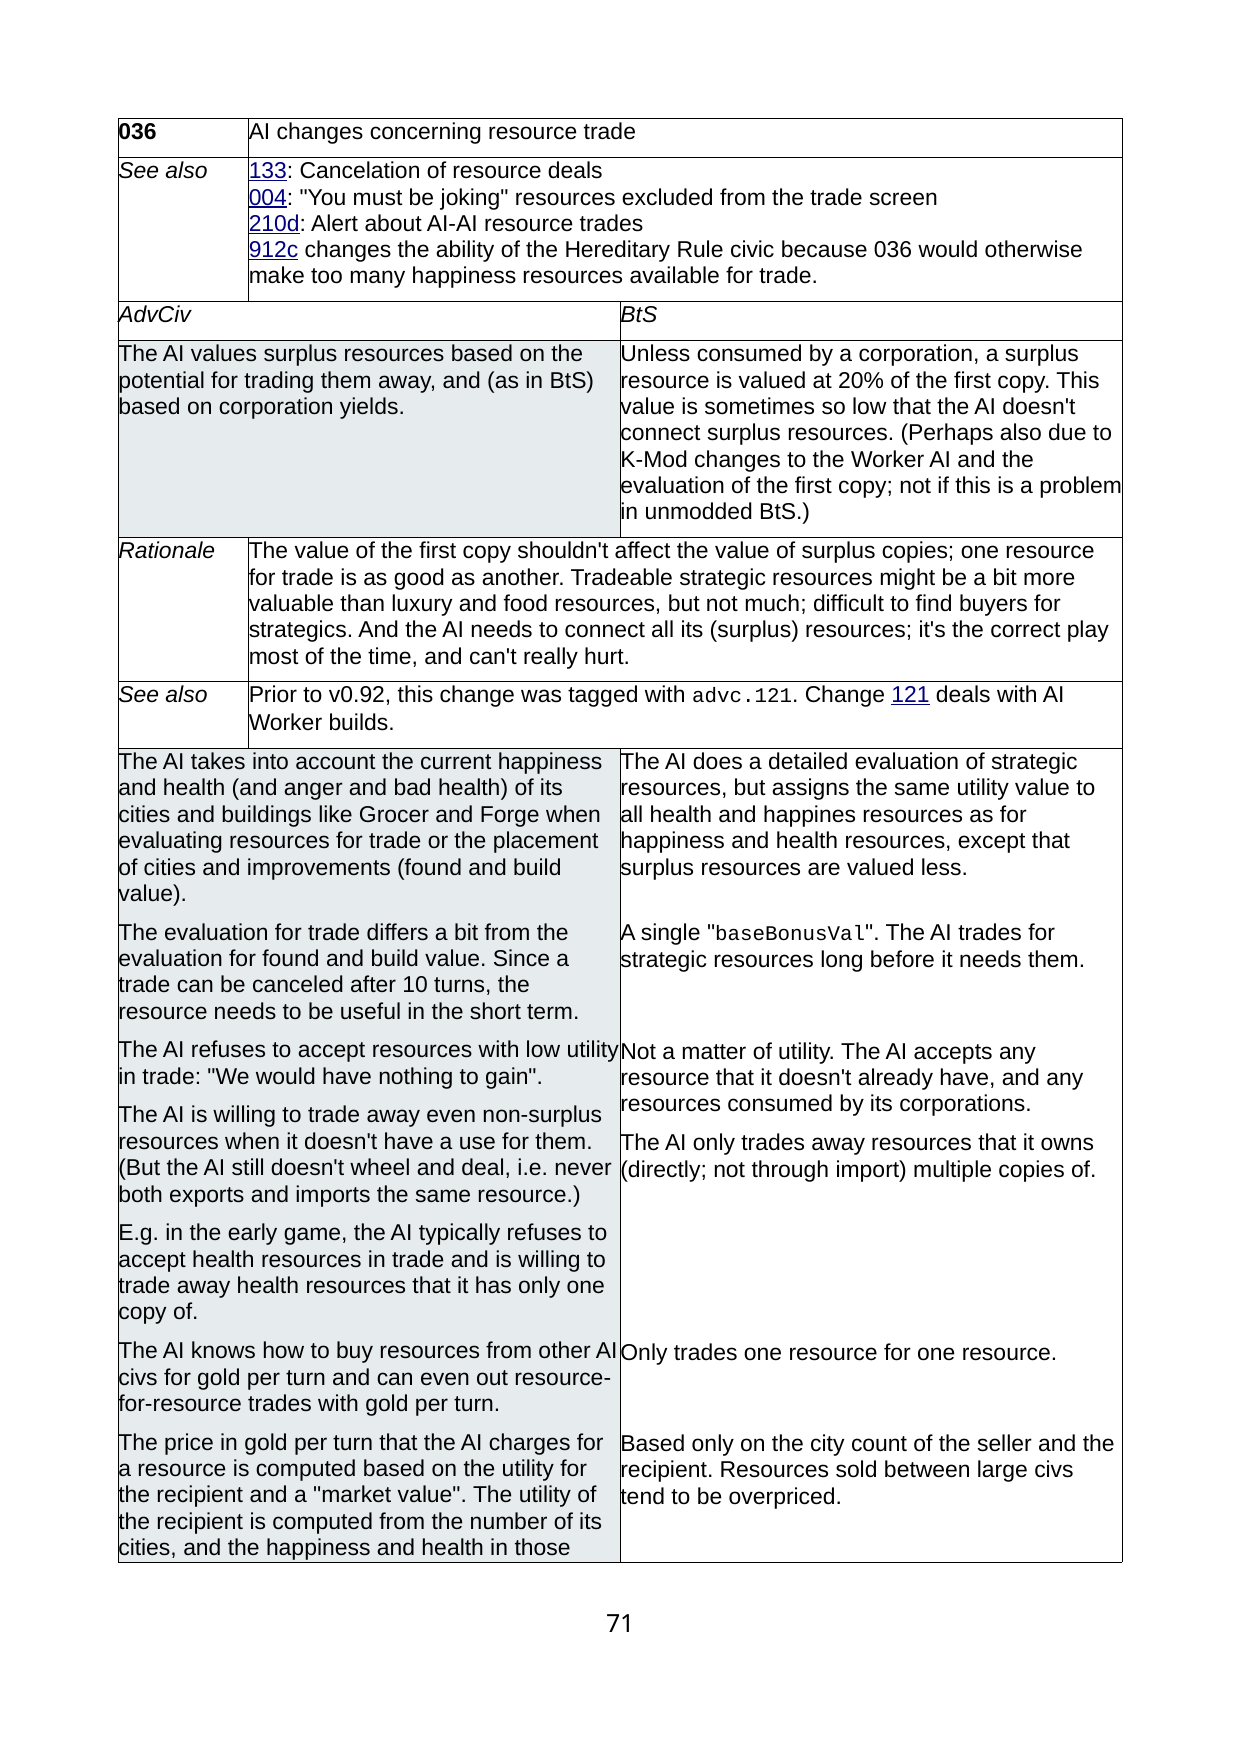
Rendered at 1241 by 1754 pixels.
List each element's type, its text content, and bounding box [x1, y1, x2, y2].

table_cell The AI does a detailed evaluation of strategic resources, but assigns the same utility value to all health and happines resources as for happiness and health resources, except that surplus resources are valued less. A single "baseBonusVal". The AI trades for strategic resources long before it needs them. Not a matter of utility. The AI accepts any resource that it doesn't already have, and any resources consumed by its corporations. The AI only trades away resources that it owns (directly; not through import) multiple copies of. Only trades one resource for one resource. Based only on the city count of the seller and the recipient. Resources sold between large civs tend to be overpriced. [621, 749, 1122, 1562]
table_cell See also [119, 682, 248, 748]
table_cell AdvCiv [119, 302, 620, 340]
table_header 036 [119, 119, 248, 157]
table_cell 133: Cancelation of resource deals 004: "You must be joking" resources excluded from the trade screen 210d: Alert about AI-AI resource trades 912c changes the ability of the Hereditary Rule civic because 036 would otherwise make too many happiness resources available for trade. [249, 158, 1122, 301]
table_header AI changes concerning resource trade [249, 119, 1122, 157]
table_cell Prior to v0.92, this change was tagged with advc.121. Change 121 deals with AI Worker builds. [249, 682, 1122, 748]
table_cell BtS [621, 302, 1122, 340]
table_cell The AI values surplus resources based on the potential for trading them away, and (as in BtS) based on corporation yields. [119, 341, 620, 537]
table_cell See also [119, 158, 248, 301]
table_cell The AI takes into account the current happiness and health (and anger and bad health) of its cities and buildings like Grocer and Forge when evaluating resources for trade or the placement of cities and improvements (found and build value). The evaluation for trade differs a bit from the evaluation for found and build value. Since a trade can be canceled after 10 turns, the resource needs to be useful in the short term. The AI refuses to accept resources with low utility in trade: "We would have nothing to gain". The AI is willing to trade away even non-surplus resources when it doesn't have a use for them. (But the AI still doesn't wheel and deal, i.e. never both exports and imports the same resource.) E.g. in the early game, the AI typically refuses to accept health resources in trade and is willing to trade away health resources that it has only one copy of. The AI knows how to buy resources from other AI civs for gold per turn and can even out resource-for-resource trades with gold per turn. The price in gold per turn that the AI charges for a resource is computed based on the utility for the recipient and a "market value". The utility of the recipient is computed from the number of its cities, and the happiness and health in those [119, 749, 620, 1562]
table_cell The value of the first copy shouldn't affect the value of surplus copies; one resource for trade is as good as another. Tradeable strategic resources might be a bit more valuable than luxury and food resources, but not much; difficult to find buyers for strategics. And the AI needs to connect all its (surplus) resources; it's the correct play most of the time, and can't really hurt. [249, 538, 1122, 681]
table_cell Unless consumed by a corporation, a surplus resource is valued at 20% of the first copy. This value is sometimes so low that the AI doesn't connect surplus resources. (Perhaps also due to K-Mod changes to the Worker AI and the evaluation of the first copy; not if this is a problem in unmodded BtS.) [621, 341, 1122, 537]
table_cell Rationale [119, 538, 248, 681]
